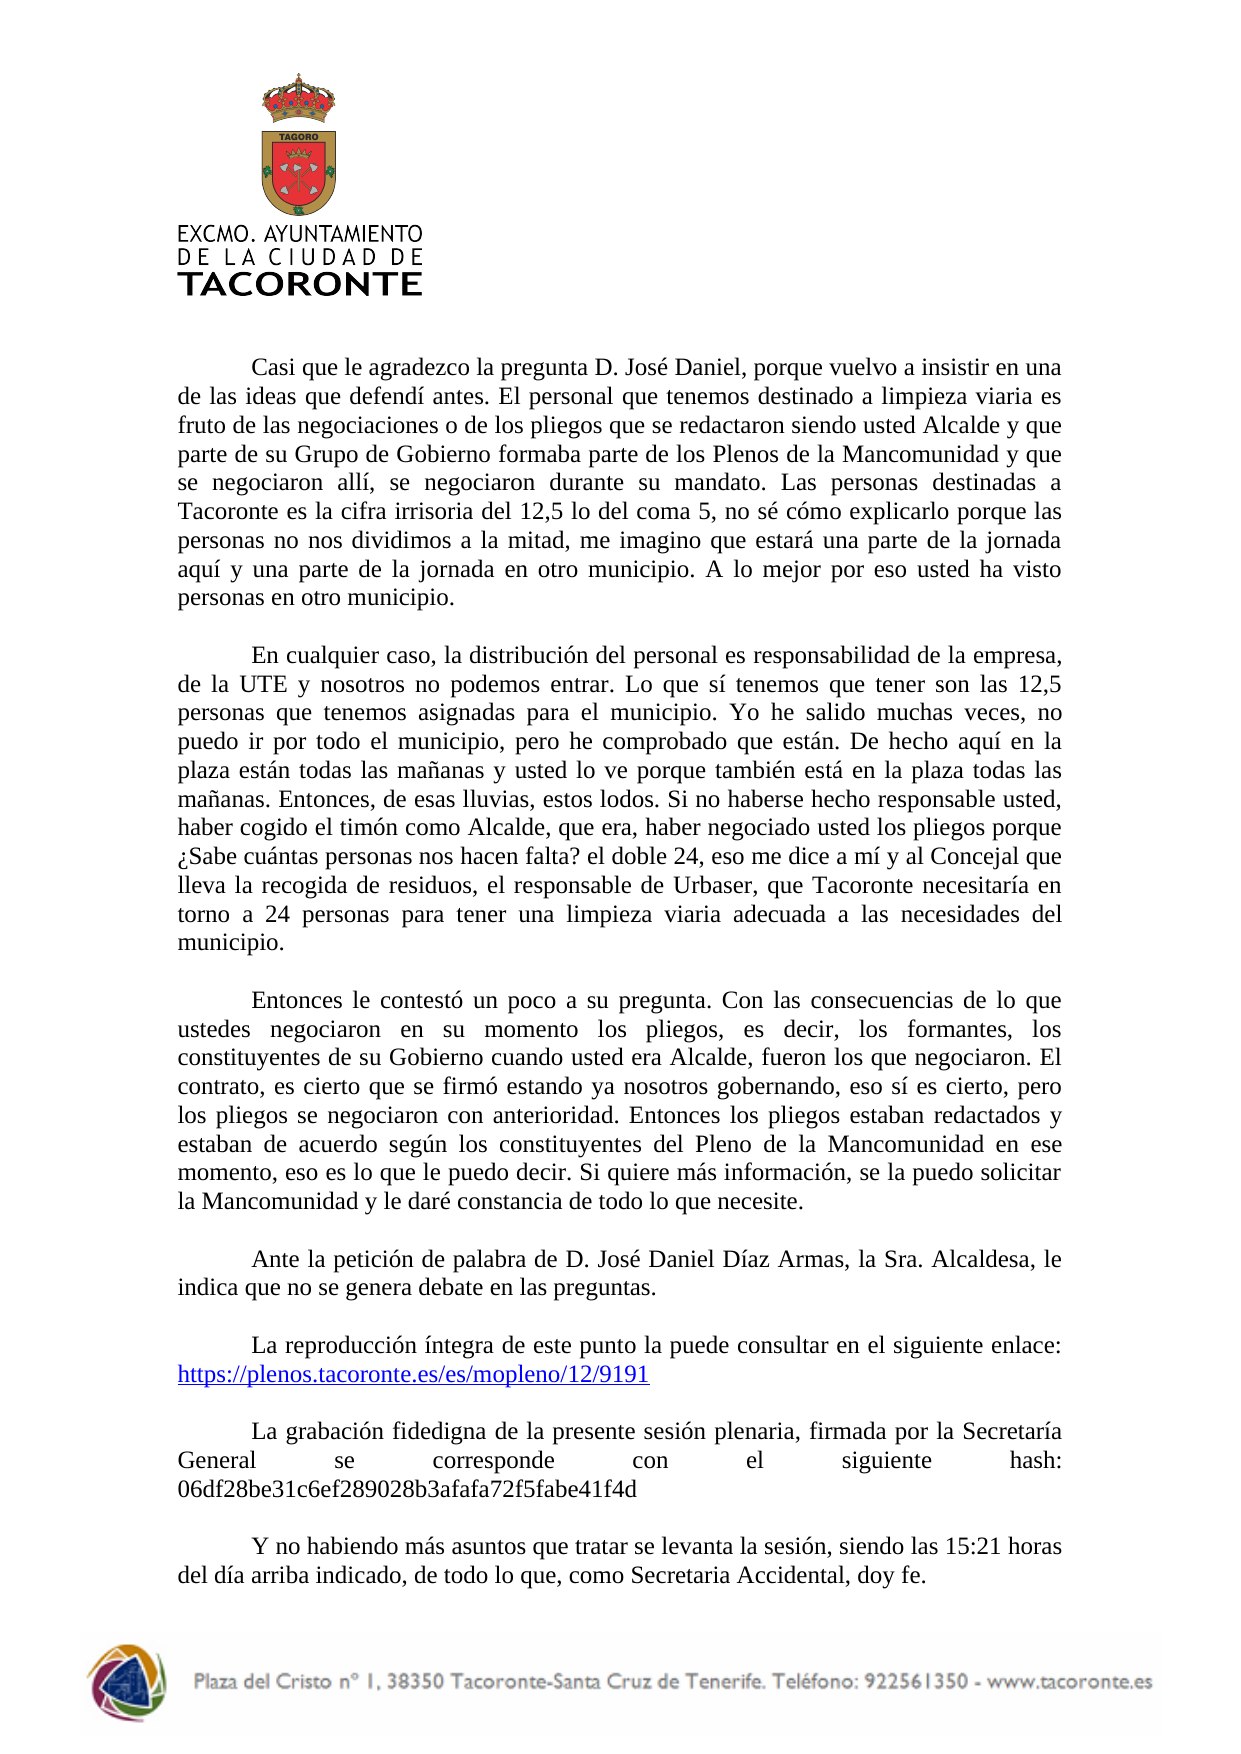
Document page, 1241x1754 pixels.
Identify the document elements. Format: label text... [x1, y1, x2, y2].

text En cualquier caso, la distribución del personal es responsabilidad de la empresa, de la UTE y nosotros no podemos entrar. Lo que sí tenemos que tener son las 12,5 personas que tenemos asignadas para el municipio. Yo he salido muchas veces, no puedo ir por todo el municipio, pero he comprobado que están. De hecho aquí en la plaza están todas las mañanas y usted lo ve porque también está en la plaza todas las mañanas. Entonces, de esas lluvias, estos lodos. Si no haberse hecho responsable usted, haber cogido el timón como Alcalde, que era, haber negociado usted los pliegos porque ¿Sabe cuántas personas nos hacen falta? el doble 24, eso me dice a mí y al Concejal que lleva la recogida de residuos, el responsable de Urbaser, que Tacoronte necesitaría en torno a 24 personas para tener una limpieza viaria adecuada a las necesidades del municipio. [177, 640, 1063, 956]
text Entonces le contestó un poco a su pregunta. Con las consecuencias de lo que ustedes negociaron en su momento los pliegos, es decir, los formantes, los constituyentes de su Gobierno cuando usted era Alcalde, fueron los que negociaron. El contrato, es cierto que se firmó estando ya nosotros gobernando, eso sí es cierto, pero los pliegos se negociaron con anterioridad. Entonces los pliegos estaban redactados y estaban de acuerdo según los constituyentes del Pleno de la Mancomunidad en ese momento, eso es lo que le puedo decir. Si quiere más información, se la puedo solicitar la Mancomunidad y le daré constancia de todo lo que necesite. [177, 985, 1063, 1215]
text La grabación fidedigna de la presente sesión plenaria, firmada por la Secretaría General se corresponde con el siguiente hash: 06df28be31c6ef289028b3afafa72f5fabe41f4d [177, 1416, 1063, 1502]
picture [177, 73, 422, 296]
text Ante la petición de palabra de D. José Daniel Díaz Armas, la Sra. Alcaldesa, le indica que no se genera debate en las preguntas. [177, 1244, 1063, 1301]
text Casi que le agradezco la pregunta D. José Daniel, porque vuelvo a insistir en una de las ideas que defendí antes. El personal que tenemos destinado a limpieza viaria es fruto de las negociaciones o de los pliegos que se redactaron siendo usted Alcalde y que parte de su Grupo de Gobierno formaba parte de los Plenos de la Mancomunidad y que se negociaron allí, se negociaron durante su mandato. Las personas destinadas a Tacoronte es la cifra irrisoria del 12,5 lo del coma 5, no sé cómo explicarlo porque las personas no nos dividimos a la mitad, me imagino que estará una parte de la jornada aquí y una parte de la jornada en otro municipio. A lo mejor por eso usted ha visto personas en otro municipio. [177, 352, 1063, 611]
picture [80, 1631, 1163, 1737]
text Y no habiendo más asuntos que tratar se levanta la sesión, siendo las 15:21 horas del día arriba indicado, de todo lo que, como Secretaria Accidental, doy fe. [177, 1531, 1063, 1589]
text La reproducción íntegra de este punto la puede consultar en el siguiente enlace: https://plenos.tacoronte.es/es/mopleno/12/9191 [177, 1330, 1063, 1387]
